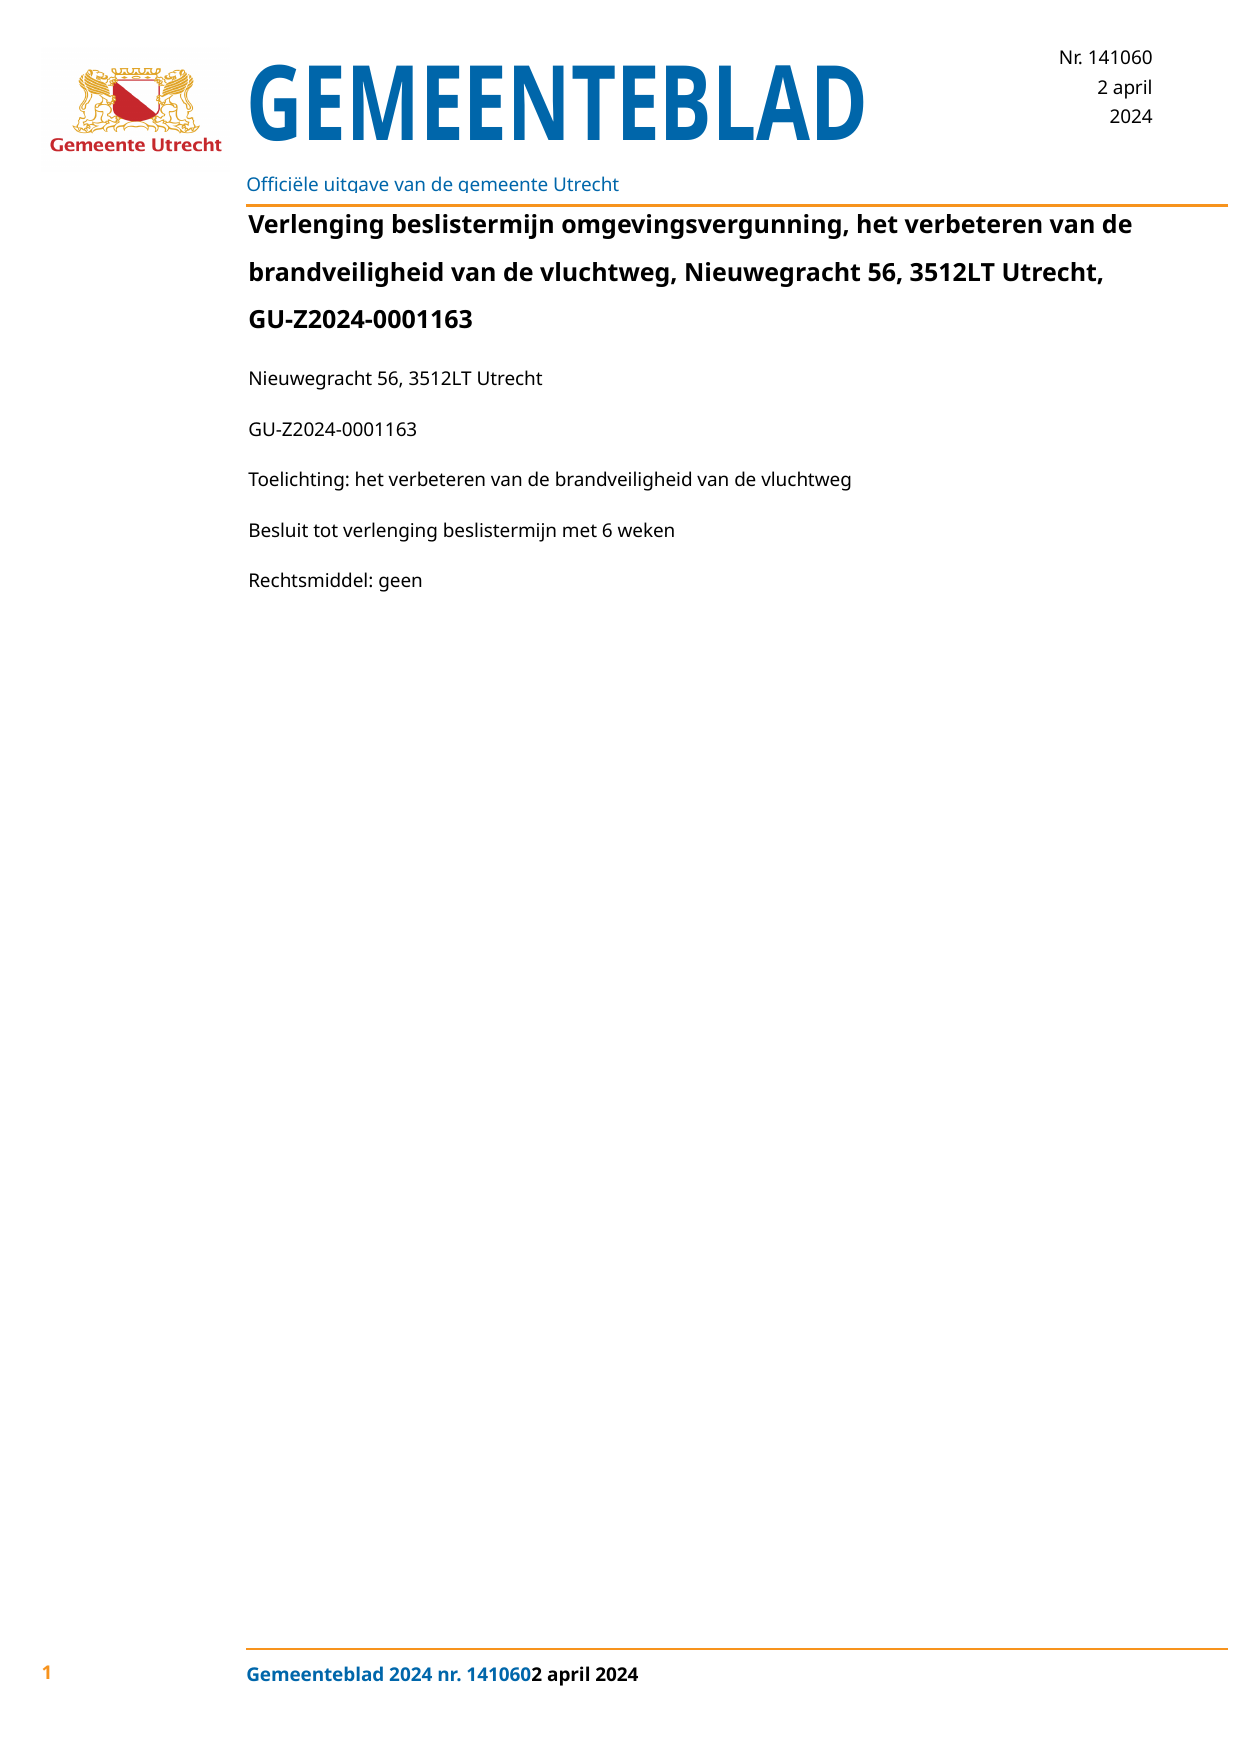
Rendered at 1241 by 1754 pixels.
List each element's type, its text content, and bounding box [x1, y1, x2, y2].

text Rechtsmiddel: geen [248, 567, 1152, 593]
text Toelichting: het verbeteren van de brandveiligheid van de vluchtweg [248, 466, 1152, 492]
text Verlenging beslistermijn omgevingsvergunning, het verbeteren van de brandveiligheid van de vluchtweg, Nieuwegracht 56, 3512LT Utrecht, GU-Z2024-0001163 [248, 207, 1152, 336]
text Besluit tot verlenging beslistermijn met 6 weken [248, 517, 1152, 542]
text Nieuwegracht 56, 3512LT Utrecht [248, 366, 1152, 391]
picture [41, 47, 231, 172]
text GU-Z2024-0001163 [248, 416, 1152, 442]
